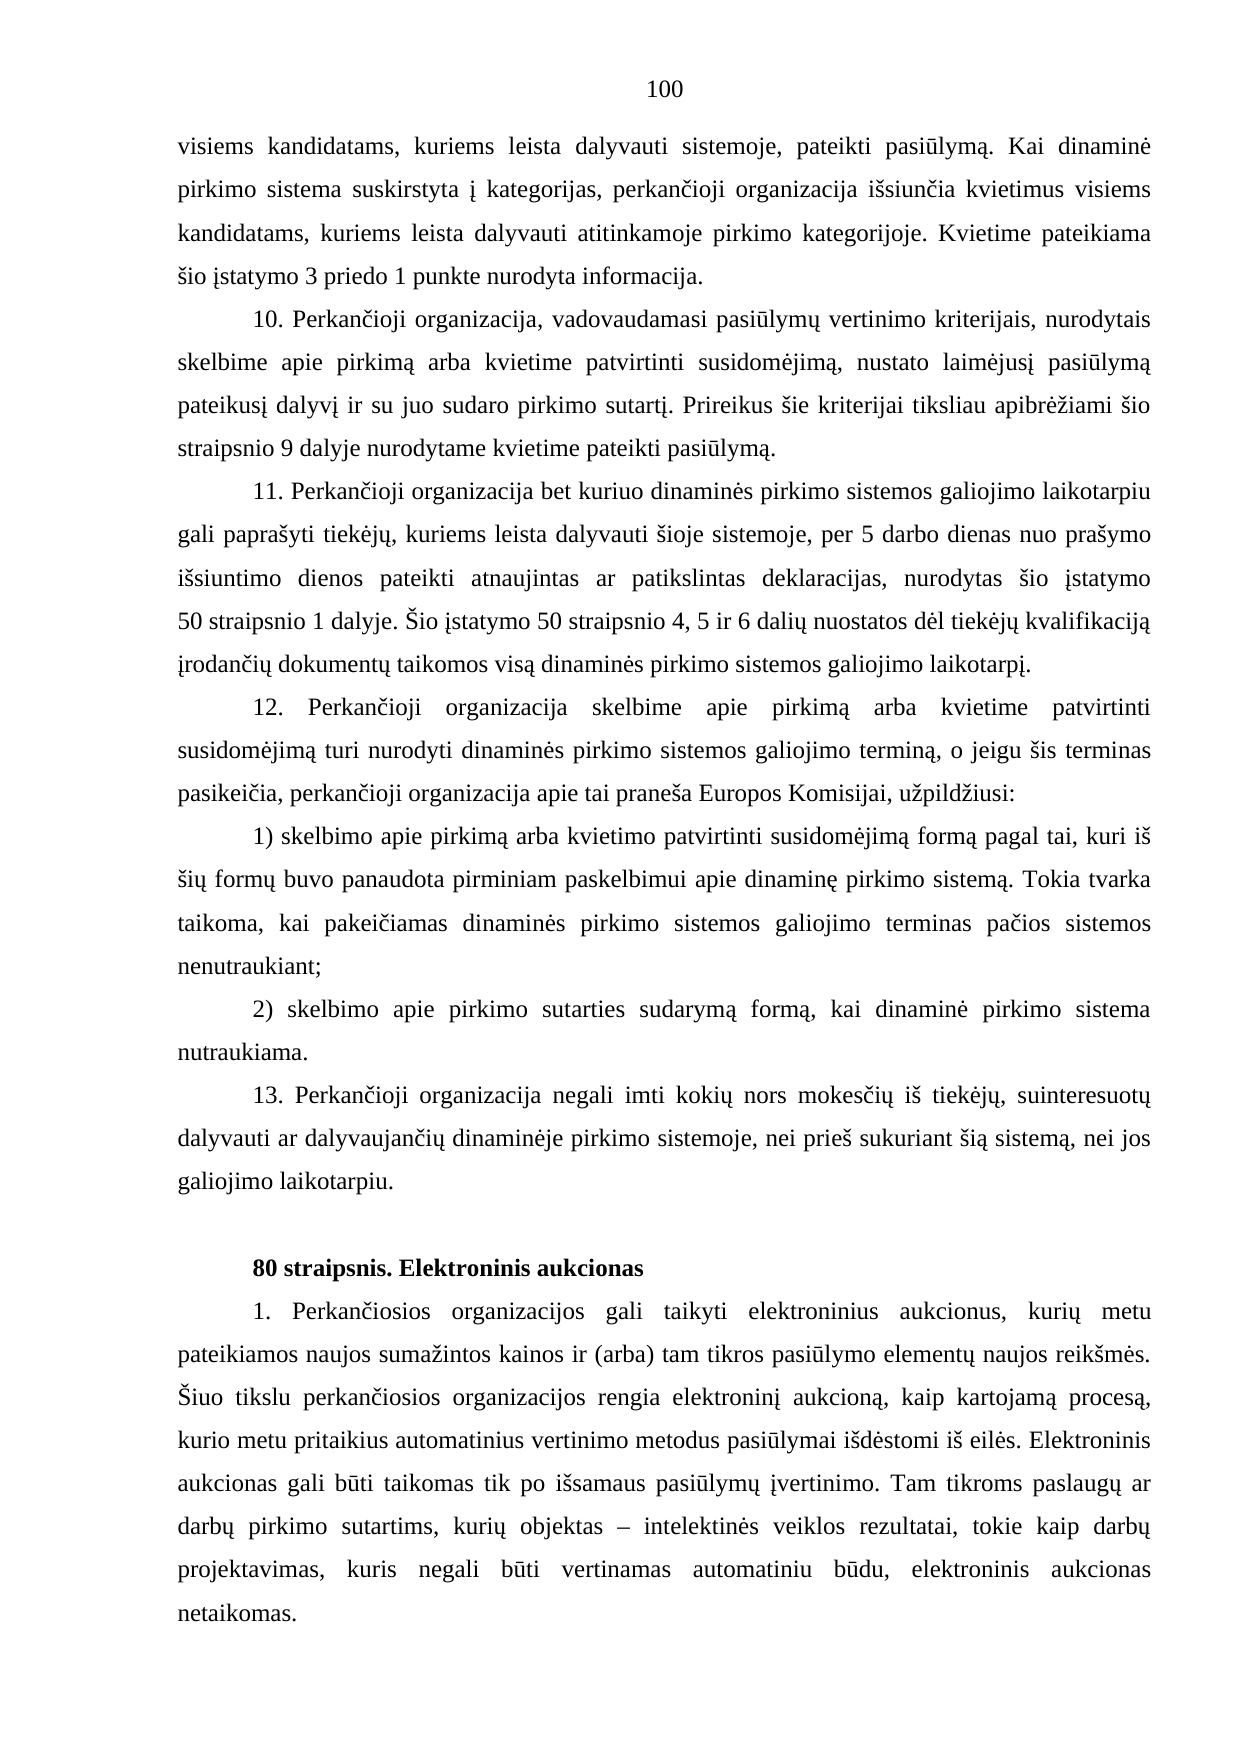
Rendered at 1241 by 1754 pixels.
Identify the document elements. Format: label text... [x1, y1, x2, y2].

text visiems kandidatams, kuriems leista dalyvauti sistemoje, pateikti pasiūlymą. Kai dinaminė pirkimo sistema suskirstyta į kategorijas, perkančioji organizacija išsiunčia kvietimus visiems kandidatams, kuriems leista dalyvauti atitinkamoje pirkimo kategorijoje. Kvietime pateikiama šio įstatymo 3 priedo 1 punkte nurodyta informacija. [177, 131, 1152, 289]
text 13. Perkančioji organizacija negali imti kokių nors mokesčių iš tiekėjų, suinteresuotų dalyvauti ar dalyvaujančių dinaminėje pirkimo sistemoje, nei prieš sukuriant šią sistemą, nei jos galiojimo laikotarpiu. [177, 1080, 1152, 1195]
text 1. Perkančiosios organizacijos gali taikyti elektroninius aukcionus, kurių metu pateikiamos naujos sumažintos kainos ir (arba) tam tikros pasiūlymo elementų naujos reikšmės. Šiuo tikslu perkančiosios organizacijos rengia elektroninį aukcioną, kaip kartojamą procesą, kurio metu pritaikius automatinius vertinimo metodus pasiūlymai išdėstomi iš eilės. Elektroninis aukcionas gali būti taikomas tik po išsamaus pasiūlymų įvertinimo. Tam tikroms paslaugų ar darbų pirkimo sutartims, kurių objektas – intelektinės veiklos rezultatai, tokie kaip darbų projektavimas, kuris negali būti vertinamas automatiniu būdu, elektroninis aukcionas netaikomas. [177, 1296, 1152, 1626]
text 10. Perkančioji organizacija, vadovaudamasi pasiūlymų vertinimo kriterijais, nurodytais skelbime apie pirkimą arba kvietime patvirtinti susidomėjimą, nustato laimėjusį pasiūlymą pateikusį dalyvį ir su juo sudaro pirkimo sutartį. Prireikus šie kriterijai tiksliau apibrėžiami šio straipsnio 9 dalyje nurodytame kvietime pateikti pasiūlymą. [177, 304, 1152, 462]
text 12. Perkančioji organizacija skelbime apie pirkimą arba kvietime patvirtinti susidomėjimą turi nurodyti dinaminės pirkimo sistemos galiojimo terminą, o jeigu šis terminas pasikeičia, perkančioji organizacija apie tai praneša Europos Komisijai, užpildžiusi: [177, 692, 1152, 807]
text 11. Perkančioji organizacija bet kuriuo dinaminės pirkimo sistemos galiojimo laikotarpiu gali paprašyti tiekėjų, kuriems leista dalyvauti šioje sistemoje, per 5 darbo dienas nuo prašymo išsiuntimo dienos pateikti atnaujintas ar patikslintas deklaracijas, nurodytas šio įstatymo 50 straipsnio 1 dalyje. Šio įstatymo 50 straipsnio 4, 5 ir 6 dalių nuostatos dėl tiekėjų kvalifikaciją įrodančių dokumentų taikomos visą dinaminės pirkimo sistemos galiojimo laikotarpį. [177, 476, 1152, 678]
text 1) skelbimo apie pirkimą arba kvietimo patvirtinti susidomėjimą formą pagal tai, kuri iš šių formų buvo panaudota pirminiam paskelbimui apie dinaminę pirkimo sistemą. Tokia tvarka taikoma, kai pakeičiamas dinaminės pirkimo sistemos galiojimo terminas pačios sistemos nenutraukiant; [177, 821, 1152, 979]
text 2) skelbimo apie pirkimo sutarties sudarymą formą, kai dinaminė pirkimo sistema nutraukiama. [177, 994, 1152, 1066]
text 80 straipsnis. Elektroninis aukcionas [177, 1253, 1152, 1281]
